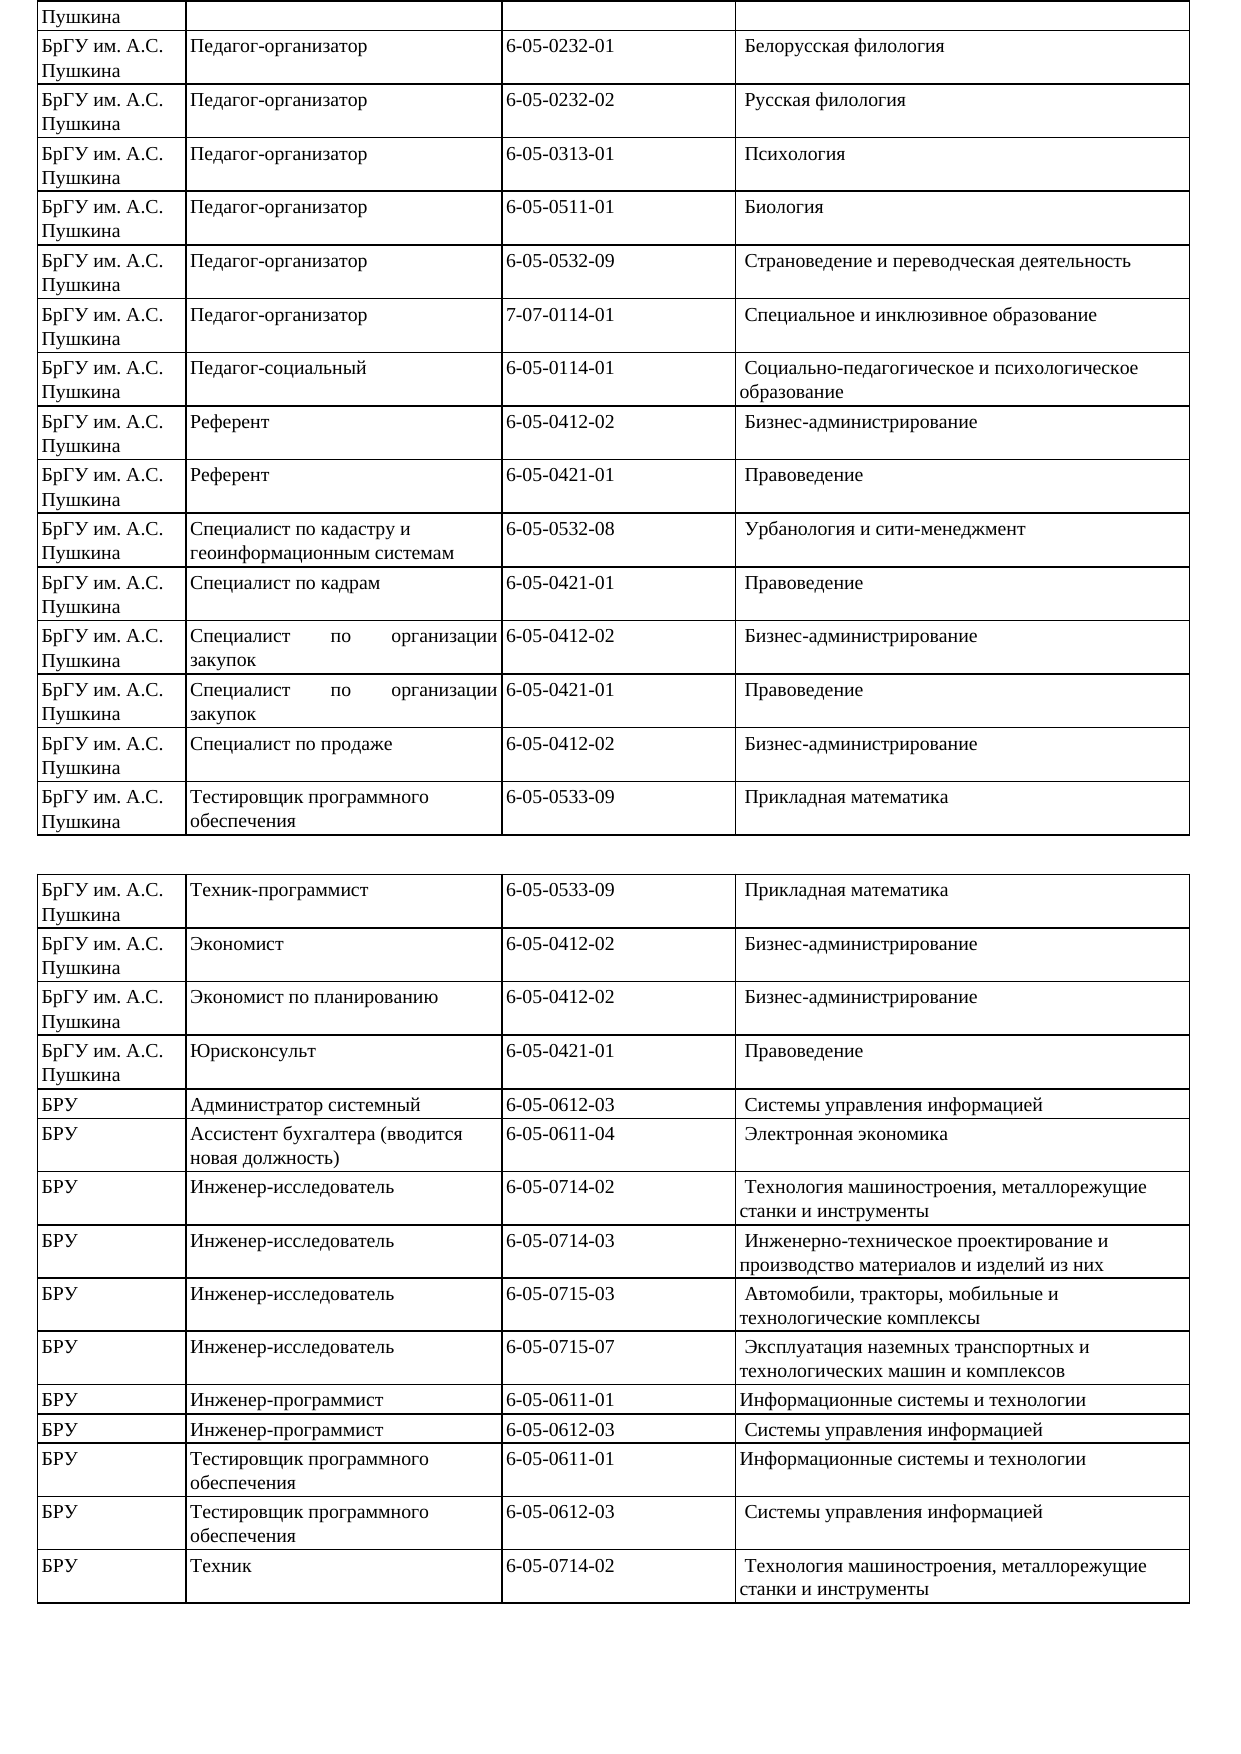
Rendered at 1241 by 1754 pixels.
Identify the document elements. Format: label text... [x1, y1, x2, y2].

table_cell Биология [736, 192, 1189, 244]
table_cell Экономист по планированию [187, 982, 501, 1034]
table_cell Специальное и инклюзивное образование [736, 299, 1189, 351]
table_cell БРУ [38, 1444, 185, 1496]
table_cell Урбанология и сити-менеджмент [736, 514, 1189, 566]
table_cell БРУ [38, 1497, 185, 1549]
table_cell БрГУ им. А.С. Пушкина [38, 192, 185, 244]
table_cell Социально-педагогическое и психологическое образование [736, 353, 1189, 405]
table_cell Инженер-исследователь [187, 1226, 501, 1277]
table_cell 6-05-0611-04 [503, 1119, 735, 1171]
table_cell 6-05-0114-01 [503, 353, 735, 405]
table_cell Тестировщик программного обеспечения [187, 1497, 501, 1549]
table_cell БРУ [38, 1172, 185, 1224]
table_cell 6-05-0533-09 [503, 782, 735, 834]
table_cell БрГУ им. А.С. Пушкина [38, 728, 185, 781]
table_cell Инженерно-техническое проектирование и производство материалов и изделий из них [736, 1226, 1189, 1277]
table_cell 6-05-0421-01 [503, 460, 735, 512]
table_cell Педагог-организатор [187, 31, 501, 83]
table_cell Инженер-программист [187, 1415, 501, 1442]
table_cell Бизнес-администрирование [736, 407, 1189, 459]
table_cell Педагог-организатор [187, 192, 501, 244]
table_header БрГУ им. А.С. Пушкина [38, 875, 185, 927]
table_cell Эксплуатация наземных транспортных и технологических машин и комплексов [736, 1332, 1189, 1383]
table_cell БрГУ им. А.С. Пушкина [38, 782, 185, 834]
table_cell Электронная экономика [736, 1119, 1189, 1171]
table_cell Русская филология [736, 85, 1189, 137]
table_cell Технология машиностроения, металлорежущие станки и инструменты [736, 1172, 1189, 1224]
table_cell 6-05-0611-01 [503, 1385, 735, 1413]
table_cell Инженер-программист [187, 1385, 501, 1413]
table_cell 6-05-0412-02 [503, 929, 735, 981]
table_cell Белорусская филология [736, 31, 1189, 83]
table_cell Бизнес-администрирование [736, 728, 1189, 781]
table_cell Администратор системный [187, 1090, 501, 1117]
table_cell БРУ [38, 1385, 185, 1413]
table_cell Инженер-исследователь [187, 1279, 501, 1330]
table_cell БрГУ им. А.С. Пушкина [38, 514, 185, 566]
table_cell 6-05-0532-09 [503, 246, 735, 298]
table_cell 6-05-0412-02 [503, 407, 735, 459]
table_cell Системы управления информацией [736, 1090, 1189, 1117]
table_cell 6-05-0714-02 [503, 1172, 735, 1224]
table_cell Пушкина [38, 2, 185, 29]
table_cell Экономист [187, 929, 501, 981]
table_cell Специалист по продаже [187, 728, 501, 781]
table_cell Референт [187, 460, 501, 512]
table_cell Бизнес-администрирование [736, 621, 1189, 673]
table_cell [503, 2, 735, 29]
table_cell 7-07-0114-01 [503, 299, 735, 351]
table_cell Тестировщик программного обеспечения [187, 782, 501, 834]
table_cell Психология [736, 138, 1189, 190]
table_header Техник-программист [187, 875, 501, 927]
table_cell Правоведение [736, 675, 1189, 727]
table_cell 6-05-0412-02 [503, 982, 735, 1034]
table_cell БрГУ им. А.С. Пушкина [38, 1036, 185, 1088]
table_cell Педагог-социальный [187, 353, 501, 405]
table_cell Специалист по организации закупок [187, 675, 501, 727]
table_cell БрГУ им. А.С. Пушкина [38, 460, 185, 512]
table_cell БРУ [38, 1090, 185, 1117]
table_cell Тестировщик программного обеспечения [187, 1444, 501, 1496]
table_cell Ассистент бухгалтера (вводится новая должность) [187, 1119, 501, 1171]
table_cell БрГУ им. А.С. Пушкина [38, 299, 185, 351]
table_cell Специалист по кадрам [187, 568, 501, 619]
table_cell 6-05-0612-03 [503, 1497, 735, 1549]
table_cell 6-05-0612-03 [503, 1090, 735, 1117]
table_cell 6-05-0313-01 [503, 138, 735, 190]
table_cell Страноведение и переводческая деятельность [736, 246, 1189, 298]
table_cell Бизнес-администрирование [736, 929, 1189, 981]
table_cell БрГУ им. А.С. Пушкина [38, 31, 185, 83]
table_cell БрГУ им. А.С. Пушкина [38, 246, 185, 298]
table_cell 6-05-0412-02 [503, 728, 735, 781]
table_cell Технология машиностроения, металлорежущие станки и инструменты [736, 1550, 1189, 1602]
table_cell Техник [187, 1550, 501, 1602]
table_cell БрГУ им. А.С. Пушкина [38, 675, 185, 727]
table_cell Инженер-исследователь [187, 1332, 501, 1383]
table_cell Правоведение [736, 460, 1189, 512]
table_cell Автомобили, тракторы, мобильные и технологические комплексы [736, 1279, 1189, 1330]
table_cell Педагог-организатор [187, 246, 501, 298]
table_cell БрГУ им. А.С. Пушкина [38, 621, 185, 673]
table_cell Инженер-исследователь [187, 1172, 501, 1224]
table_cell БРУ [38, 1415, 185, 1442]
table_cell БРУ [38, 1332, 185, 1383]
table_cell 6-05-0511-01 [503, 192, 735, 244]
table_cell Системы управления информацией [736, 1415, 1189, 1442]
table_cell БРУ [38, 1550, 185, 1602]
table_cell 6-05-0412-02 [503, 621, 735, 673]
table_cell 6-05-0532-08 [503, 514, 735, 566]
table_cell 6-05-0612-03 [503, 1415, 735, 1442]
table_cell 6-05-0715-07 [503, 1332, 735, 1383]
table_cell [187, 2, 501, 29]
table_header 6-05-0533-09 [503, 875, 735, 927]
table_cell 6-05-0611-01 [503, 1444, 735, 1496]
table_cell Референт [187, 407, 501, 459]
table_cell Правоведение [736, 1036, 1189, 1088]
table_cell БрГУ им. А.С. Пушкина [38, 982, 185, 1034]
table_cell 6-05-0714-03 [503, 1226, 735, 1277]
table_cell БрГУ им. А.С. Пушкина [38, 85, 185, 137]
table_cell 6-05-0421-01 [503, 568, 735, 619]
table_cell Специалист по организации закупок [187, 621, 501, 673]
table_cell 6-05-0421-01 [503, 675, 735, 727]
table_cell Юрисконсульт [187, 1036, 501, 1088]
table_cell 6-05-0715-03 [503, 1279, 735, 1330]
table_cell 6-05-0232-01 [503, 31, 735, 83]
table_cell Специалист по кадастру и геоинформационным системам [187, 514, 501, 566]
table_cell БРУ [38, 1279, 185, 1330]
table_cell Информационные системы и технологии [736, 1385, 1189, 1413]
table_cell 6-05-0421-01 [503, 1036, 735, 1088]
table_cell Педагог-организатор [187, 299, 501, 351]
table_cell Правоведение [736, 568, 1189, 619]
table_cell Системы управления информацией [736, 1497, 1189, 1549]
table_cell БрГУ им. А.С. Пушкина [38, 568, 185, 619]
table_cell Бизнес-администрирование [736, 982, 1189, 1034]
table_cell БрГУ им. А.С. Пушкина [38, 138, 185, 190]
table_cell БрГУ им. А.С. Пушкина [38, 407, 185, 459]
table_cell БРУ [38, 1226, 185, 1277]
table_cell Педагог-организатор [187, 138, 501, 190]
table_cell БрГУ им. А.С. Пушкина [38, 353, 185, 405]
table_cell [736, 2, 1189, 29]
table_cell Прикладная математика [736, 782, 1189, 834]
table_cell БРУ [38, 1119, 185, 1171]
table_cell БрГУ им. А.С. Пушкина [38, 929, 185, 981]
table_cell Информационные системы и технологии [736, 1444, 1189, 1496]
table_cell 6-05-0714-02 [503, 1550, 735, 1602]
table_cell Педагог-организатор [187, 85, 501, 137]
table_cell 6-05-0232-02 [503, 85, 735, 137]
table_header Прикладная математика [736, 875, 1189, 927]
